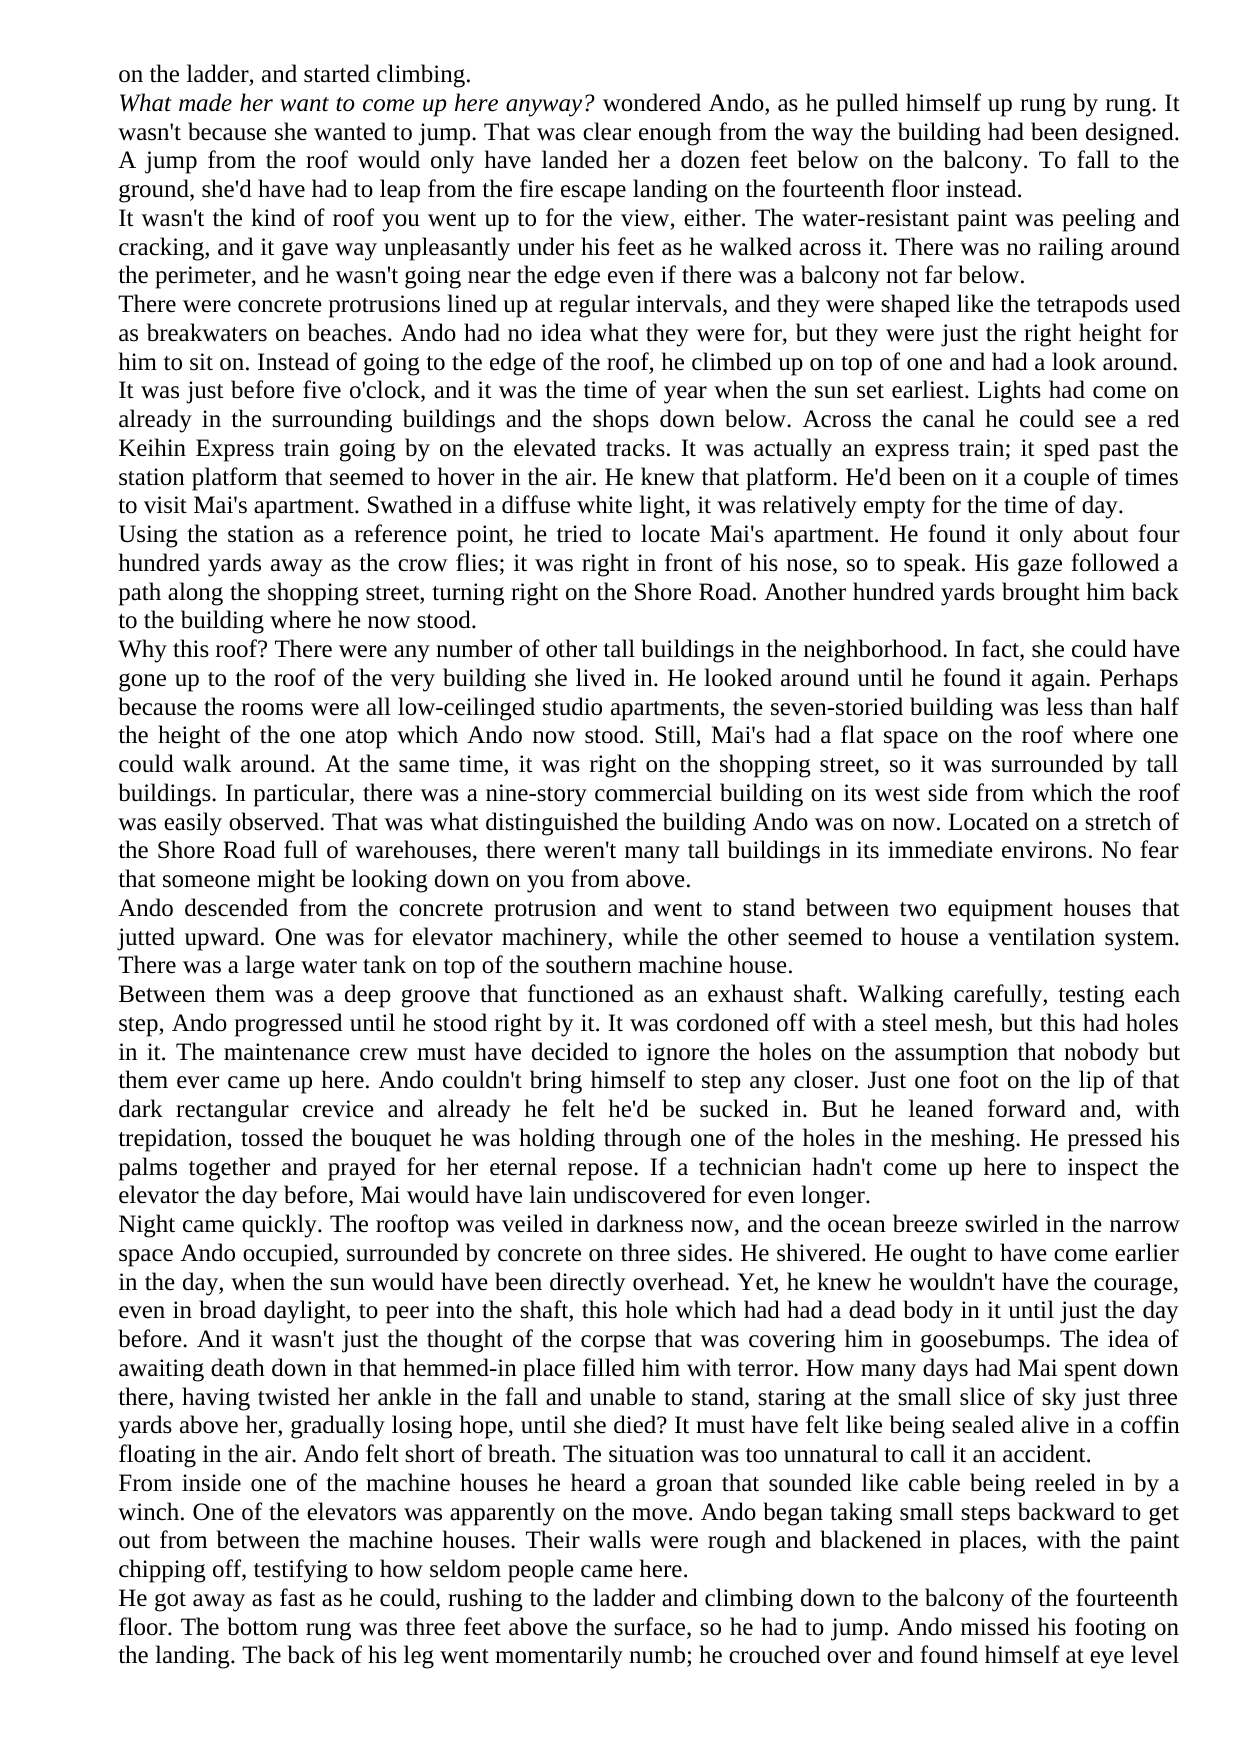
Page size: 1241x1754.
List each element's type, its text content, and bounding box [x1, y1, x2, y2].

text Night came quickly. The rooftop was veiled in darkness now, and the ocean breeze swirled in the narrow space Ando occupied, surrounded by concrete on three sides. He shivered. He ought to have come earlier in the day, when the sun would have been directly overhead. Yet, he knew he wouldn't have the courage, even in broad daylight, to peer into the shaft, this hole which had had a dead body in it until just the day before. And it wasn't just the thought of the corpse that was covering him in goosebumps. The idea of awaiting death down in that hemmed-in place filled him with terror. How many days had Mai spent down there, having twisted her ankle in the fall and unable to stand, staring at the small slice of sky just three yards above her, gradually losing hope, until she died? It must have felt like being sealed alive in a coffin floating in the air. Ando felt short of breath. The situation was too unnatural to call it an accident. [118, 1209, 1181, 1468]
text It wasn't the kind of roof you went up to for the view, either. The water-resistant paint was peeling and cracking, and it gave way unpleasantly under his feet as he walked across it. There was no railing around the perimeter, and he wasn't going near the edge even if there was a balcony not far below. [118, 203, 1181, 289]
text Why this roof? There were any number of other tall buildings in the neighborhood. In fact, she could have gone up to the roof of the very building she lived in. He looked around until he found it again. Perhaps because the rooms were all low-ceilinged studio apartments, the seven-storied building was less than half the height of the one atop which Ando now stood. Still, Mai's had a flat space on the roof where one could walk around. At the same time, it was right on the shopping street, so it was surrounded by tall buildings. In particular, there was a nine-story commercial building on its west side from which the roof was easily observed. That was what distinguished the building Ando was on now. Located on a stretch of the Shore Road full of warehouses, there weren't many tall buildings in its immediate environs. No fear that someone might be looking down on you from above. [118, 634, 1181, 893]
text There were concrete protrusions lined up at regular intervals, and they were shaped like the tetrapods used as breakwaters on beaches. Ando had no idea what they were for, but they were just the right height for him to sit on. Instead of going to the edge of the roof, he climbed up on top of one and had a look around. It was just before five o'clock, and it was the time of year when the sun set earliest. Lights had come on already in the surrounding buildings and the shops down below. Across the canal he could see a red Keihin Express train going by on the elevated tracks. It was actually an express train; it sped past the station platform that seemed to hover in the air. He knew that platform. He'd been on it a couple of times to visit Mai's apartment. Swathed in a diffuse white light, it was relatively empty for the time of day. [118, 289, 1181, 519]
text From inside one of the machine houses he heard a groan that sounded like cable being reeled in by a winch. One of the elevators was apparently on the move. Ando began taking small steps backward to get out from between the machine houses. Their walls were rough and blackened in places, with the paint chipping off, testifying to how seldom people came here. [118, 1468, 1181, 1583]
text on the ladder, and started climbing. [118, 59, 1181, 88]
text What made her want to come up here anyway? wondered Ando, as he pulled himself up rung by rung. It wasn't because she wanted to jump. That was clear enough from the way the building had been designed. A jump from the roof would only have landed her a dozen feet below on the balcony. To fall to the ground, she'd have had to leap from the fire escape landing on the fourteenth floor instead. [118, 88, 1181, 203]
text Ando descended from the concrete protrusion and went to stand between two equipment houses that jutted upward. One was for elevator machinery, while the other seemed to house a ventilation system. There was a large water tank on top of the southern machine house. [118, 893, 1181, 979]
text Using the station as a reference point, he tried to locate Mai's apartment. He found it only about four hundred yards away as the crow flies; it was right in front of his nose, so to speak. His gaze followed a path along the shopping street, turning right on the Shore Road. Another hundred yards brought him back to the building where he now stood. [118, 519, 1181, 634]
text Between them was a deep groove that functioned as an exhaust shaft. Walking carefully, testing each step, Ando progressed until he stood right by it. It was cordoned off with a steel mesh, but this had holes in it. The maintenance crew must have decided to ignore the holes on the assumption that nobody but them ever came up here. Ando couldn't bring himself to step any closer. Just one foot on the lip of that dark rectangular crevice and already he felt he'd be sucked in. But he leaned forward and, with trepidation, tossed the bouquet he was holding through one of the holes in the meshing. He pressed his palms together and prayed for her eternal repose. If a technician hadn't come up here to inspect the elevator the day before, Mai would have lain undiscovered for even longer. [118, 979, 1181, 1209]
text He got away as fast as he could, rushing to the ladder and climbing down to the balcony of the fourteenth floor. The bottom rung was three feet above the surface, so he had to jump. Ando missed his footing on the landing. The back of his leg went momentarily numb; he crouched over and found himself at eye level [118, 1583, 1181, 1669]
